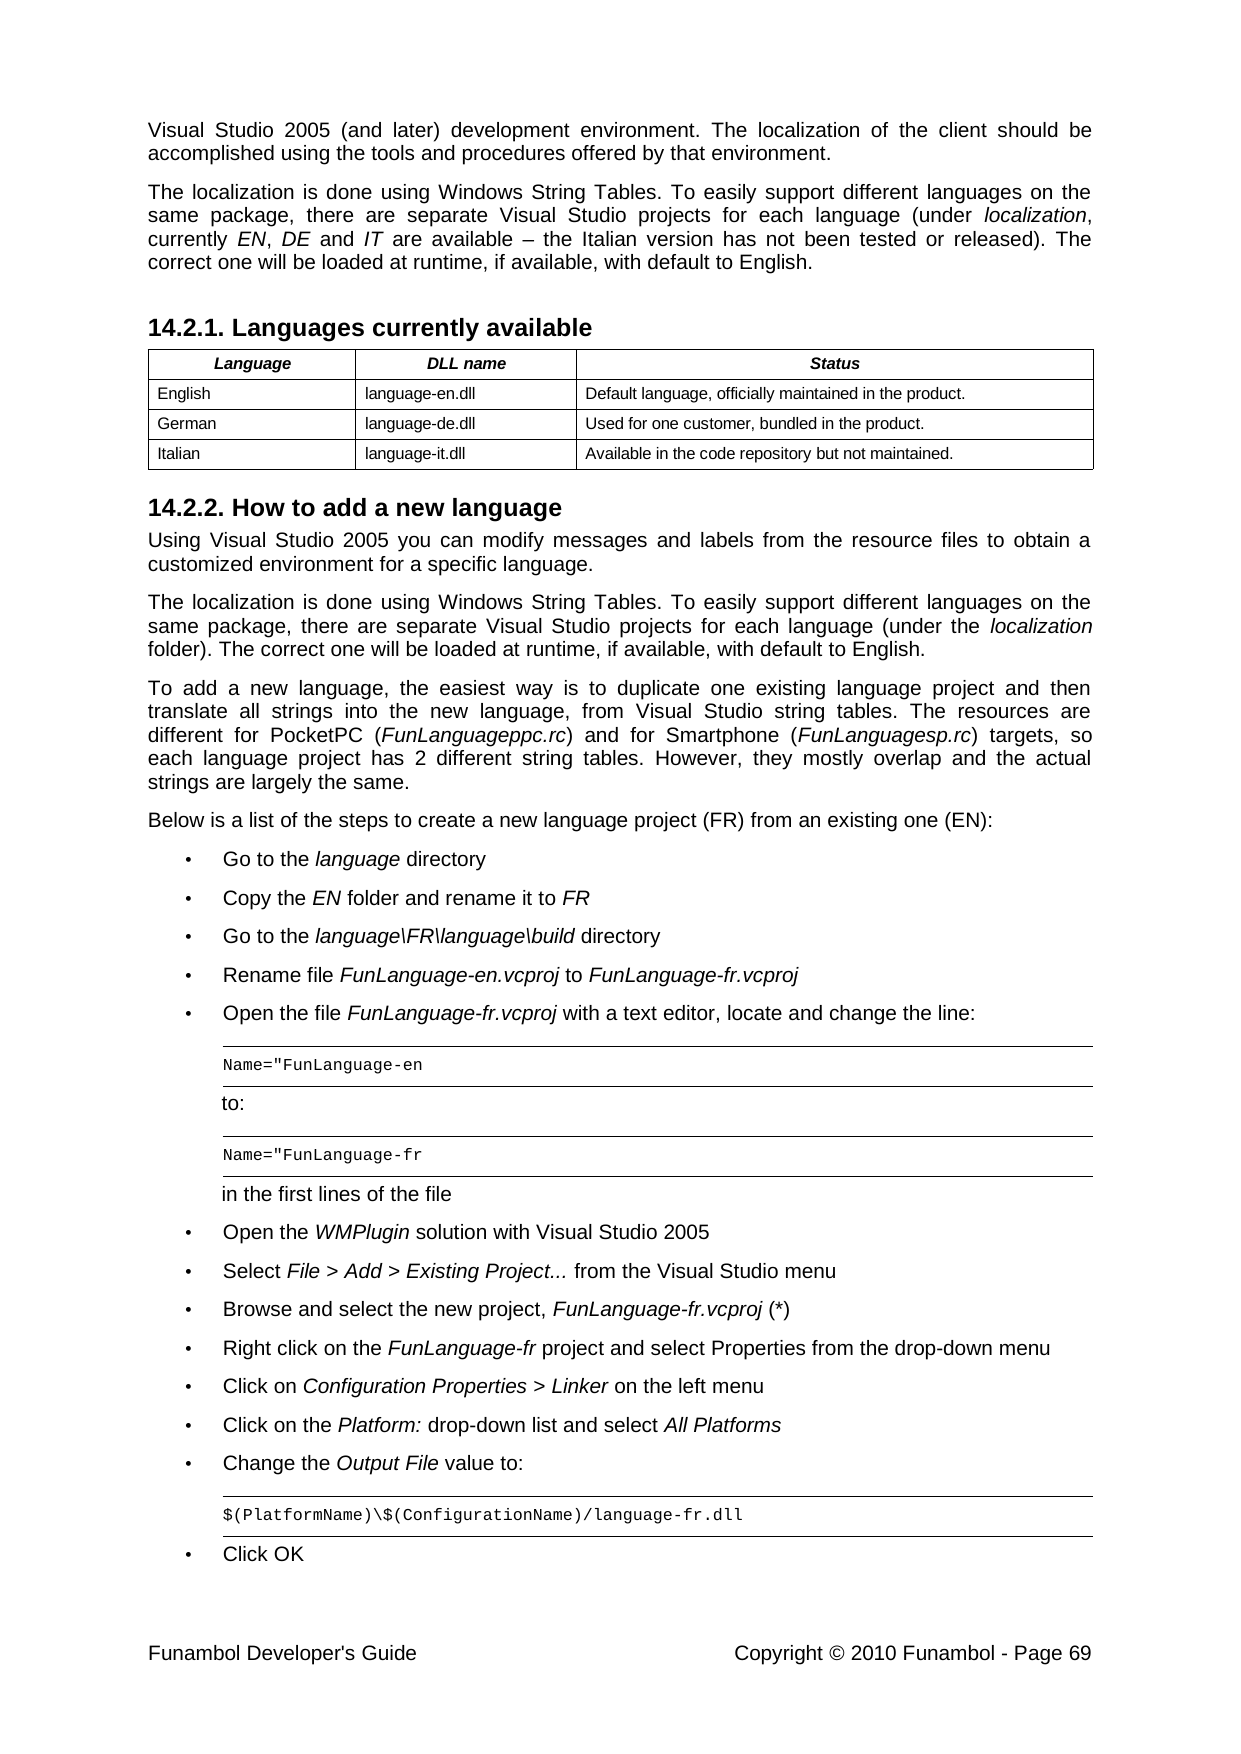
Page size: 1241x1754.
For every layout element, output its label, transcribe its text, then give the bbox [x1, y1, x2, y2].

text To add a new language, the easiest way is to duplicate one existing language project and then translate all strings into the new language, from Visual Studio string tables. The resources are different for PocketPC (FunLanguageppc.rc) and for Smartphone (FunLanguagesp.rc) targets, so each language project has 2 different string tables. However, they mostly overlap and the actual strings are largely the same. [148, 676, 1093, 794]
list Go to the language\FR\language\build directory [185, 924, 1093, 948]
table_header Status [577, 350, 1093, 379]
table_cell Default language, officially maintained in the product. [577, 380, 1093, 409]
list Browse and select the new project, FunLanguage-fr.vcproj (*) [185, 1298, 1093, 1321]
text in the first lines of the file [221, 1182, 1093, 1206]
text to: [221, 1092, 1093, 1115]
text $(PlatformName)\$(ConfigurationName)/language-fr.dll [223, 1497, 1093, 1536]
subtitle How to add a new language [148, 494, 1093, 522]
table_cell German [149, 410, 355, 439]
text Name="FunLanguage-fr [223, 1137, 1093, 1176]
list Right click on the FunLanguage-fr project and select Properties from the drop-down menu [185, 1336, 1093, 1360]
text The localization is done using Windows String Tables. To easily support different languages on the same package, there are separate Visual Studio projects for each language (under localization, currently EN, DE and IT are available – the Italian version has not been tested or released). The correct one will be loaded at runtime, if available, with default to English. [148, 180, 1093, 274]
list Select File > Add > Existing Project... from the Visual Studio menu [185, 1259, 1093, 1283]
list Click OK [185, 1542, 1093, 1566]
table_cell English [149, 380, 355, 409]
list Click on Configuration Properties > Linker on the left menu [185, 1375, 1093, 1398]
table_cell Available in the code repository but not maintained. [577, 440, 1093, 469]
list Rename file FunLanguage-en.vcproj to FunLanguage-fr.vcproj [185, 963, 1093, 987]
table_cell language-it.dll [356, 440, 576, 469]
subtitle Languages currently available [148, 314, 1093, 342]
text The localization is done using Windows String Tables. To easily support different languages on the same package, there are separate Visual Studio projects for each language (under the localization folder). The correct one will be loaded at runtime, if available, with default to English. [148, 591, 1093, 661]
table_cell language-en.dll [356, 380, 576, 409]
list Open the file FunLanguage-fr.vcproj with a text editor, locate and change the line: [185, 1002, 1093, 1025]
text Visual Studio 2005 (and later) development environment. The localization of the client should be accomplished using the tools and procedures offered by that environment. [148, 118, 1093, 165]
table_cell Used for one customer, bundled in the product. [577, 410, 1093, 439]
list Open the WMPlugin solution with Visual Studio 2005 [185, 1221, 1093, 1244]
list Go to the language directory [185, 847, 1093, 871]
list Copy the EN folder and rename it to FR [185, 886, 1093, 909]
table_header Language [149, 350, 355, 379]
list Change the Output File value to: [185, 1452, 1093, 1475]
table_cell Italian [149, 440, 355, 469]
text Below is a list of the steps to create a new language project (FR) from an existing one (EN): [148, 809, 1093, 832]
table_cell language-de.dll [356, 410, 576, 439]
text Name="FunLanguage-en [223, 1047, 1093, 1086]
text Using Visual Studio 2005 you can modify messages and labels from the resource files to obtain a customized environment for a specific language. [148, 528, 1093, 576]
table_header DLL name [356, 350, 576, 379]
list Click on the Platform: drop-down list and select All Platforms [185, 1413, 1093, 1437]
